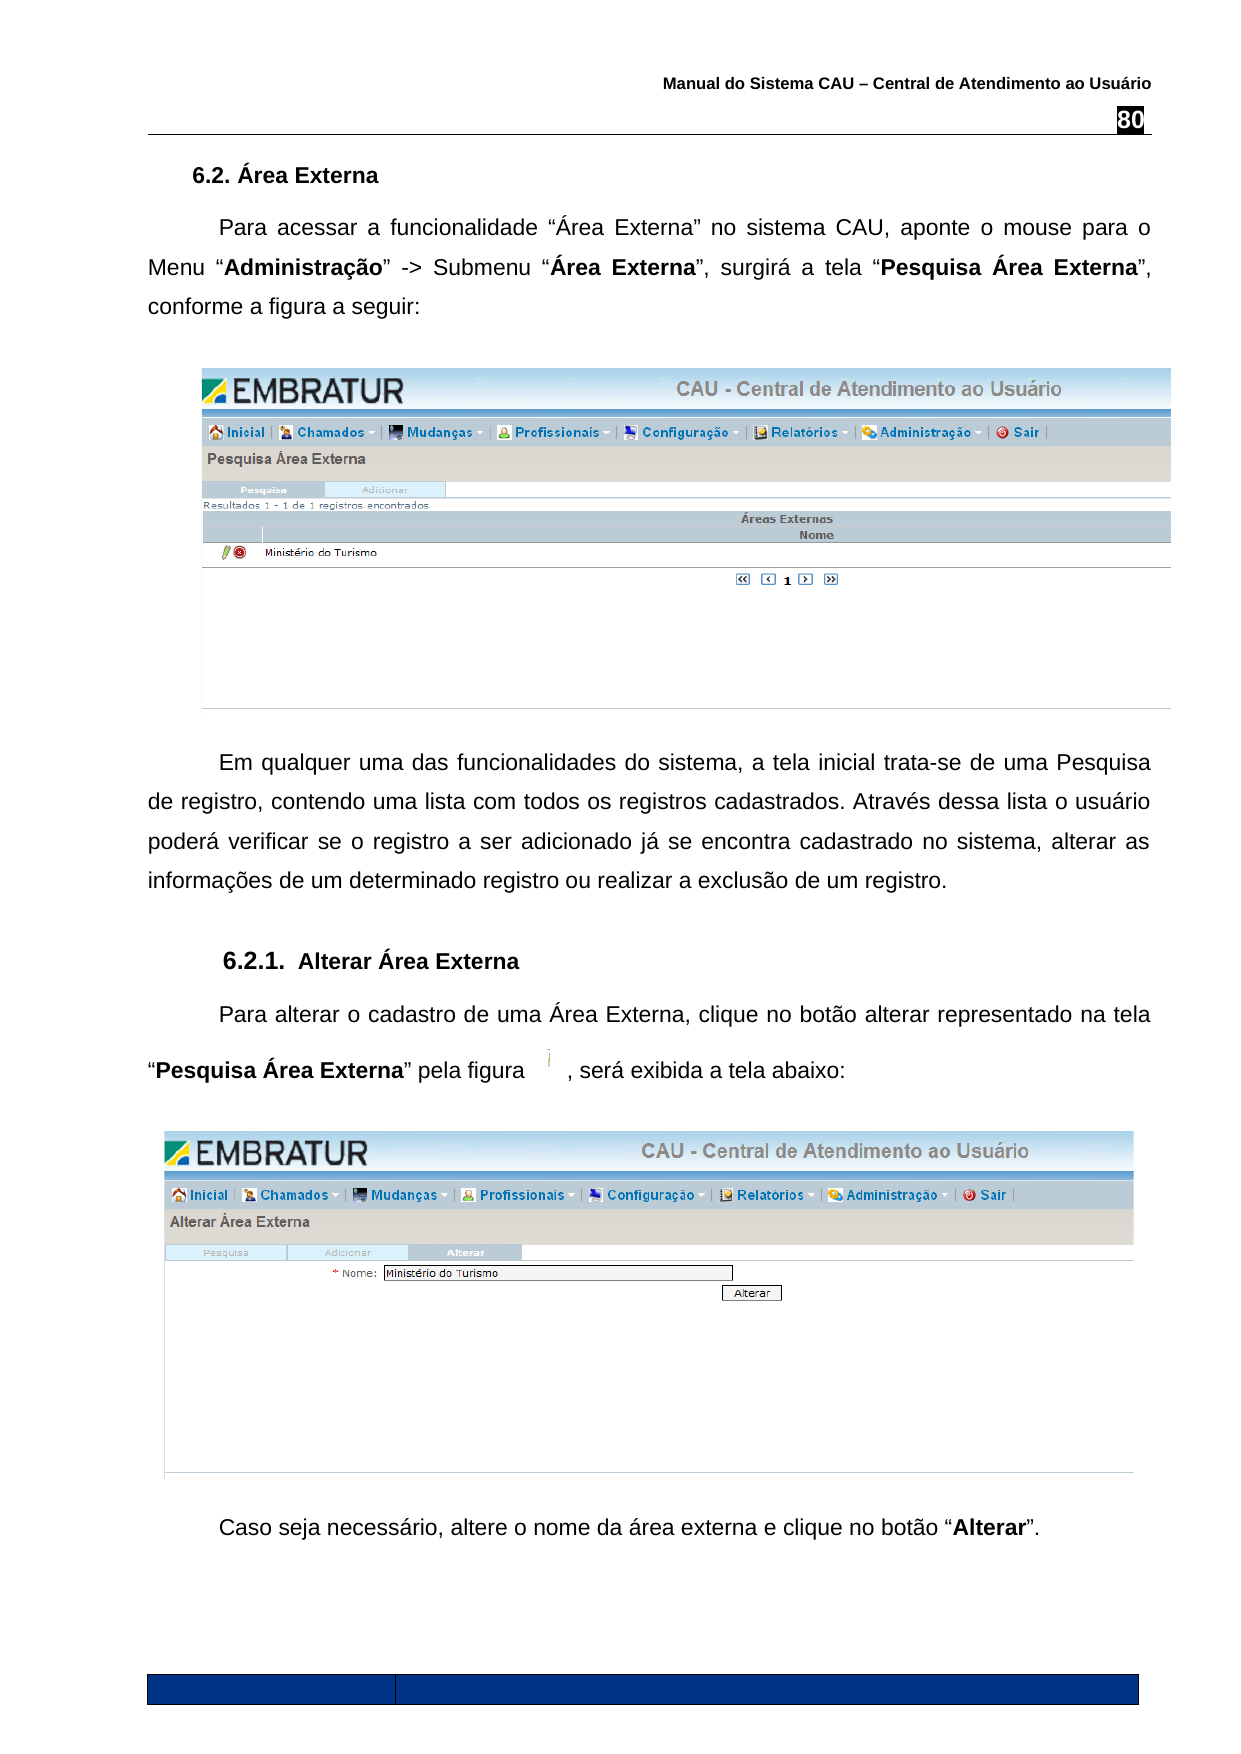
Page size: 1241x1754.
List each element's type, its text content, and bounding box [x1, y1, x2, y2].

picture [164, 1131, 1134, 1479]
text Para alterar o cadastro de uma Área Externa, clique no botão alterar representado na tela “Pesquisa Área Externa” pela figura , será exibida a tela abaixo: [148, 1001, 1152, 1083]
text Caso seja necessário, altere o nome da área externa e clique no botão “Alterar”. [148, 1514, 1152, 1540]
text Em qualquer uma das funcionalidades do sistema, a tela inicial trata-se de uma Pesquisa de registro, contendo uma lista com todos os registros cadastrados. Através dessa lista o usuário poderá verificar se o registro a ser adicionado já se encontra cadastrado no sistema, alterar as informações de um determinado registro ou realizar a exclusão de um registro. [148, 749, 1152, 893]
list Alterar Área Externa [223, 946, 1152, 975]
picture [201, 368, 1171, 714]
text Para acessar a funcionalidade “Área Externa” no sistema CAU, aponte o mouse para o Menu “Administração” -> Submenu “Área Externa”, surgirá a tela “Pesquisa Área Externa”, conforme a figura a seguir: [148, 214, 1152, 320]
list Área Externa [192, 162, 1152, 188]
